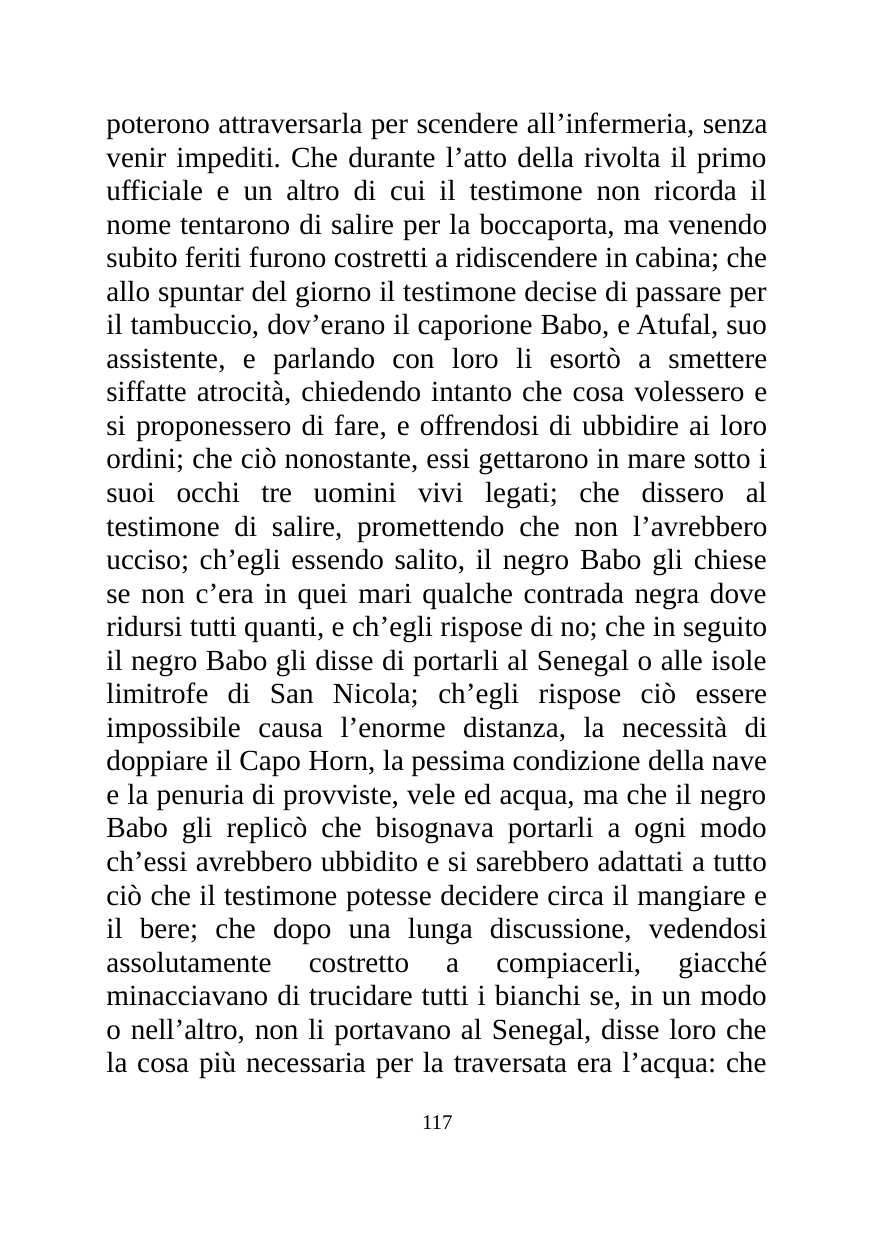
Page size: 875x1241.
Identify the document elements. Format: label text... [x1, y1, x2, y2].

text poterono attraversarla per scendere all’infermeria, senza venir impediti. Che durante l’atto della rivolta il primo ufficiale e un altro di cui il testimone non ricorda il nome tentarono di salire per la boccaporta, ma venendo subito feriti furono costretti a ridiscendere in cabina; che allo spuntar del giorno il testimone decise di passare per il tambuccio, dov’erano il caporione Babo, e Atufal, suo assistente, e parlando con loro li esortò a smettere siffatte atrocità, chiedendo intanto che cosa volessero e si proponessero di fare, e offrendosi di ubbidire ai loro ordini; che ciò nonostante, essi gettarono in mare sotto i suoi occhi tre uomini vivi legati; che dissero al testimone di salire, promettendo che non l’avrebbero ucciso; ch’egli essendo salito, il negro Babo gli chiese se non c’era in quei mari qualche contrada negra dove ridursi tutti quanti, e ch’egli rispose di no; che in seguito il negro Babo gli disse di portarli al Senegal o alle isole limitrofe di San Nicola; ch’egli rispose ciò essere impossibile causa l’enorme distanza, la necessità di doppiare il Capo Horn, la pessima condizione della nave e la penuria di provviste, vele ed acqua, ma che il negro Babo gli replicò che bisognava portarli a ogni modo ch’essi avrebbero ubbidito e si sarebbero adattati a tutto ciò che il testimone potesse decidere circa il mangiare e il bere; che dopo una lunga discussione, vedendosi assolutamente costretto a compiacerli, giacché minacciavano di trucidare tutti i bianchi se, in un modo o nell’altro, non li portavano al Senegal, disse loro che la cosa più necessaria per la traversata era l’acqua: che [106, 106, 768, 1079]
